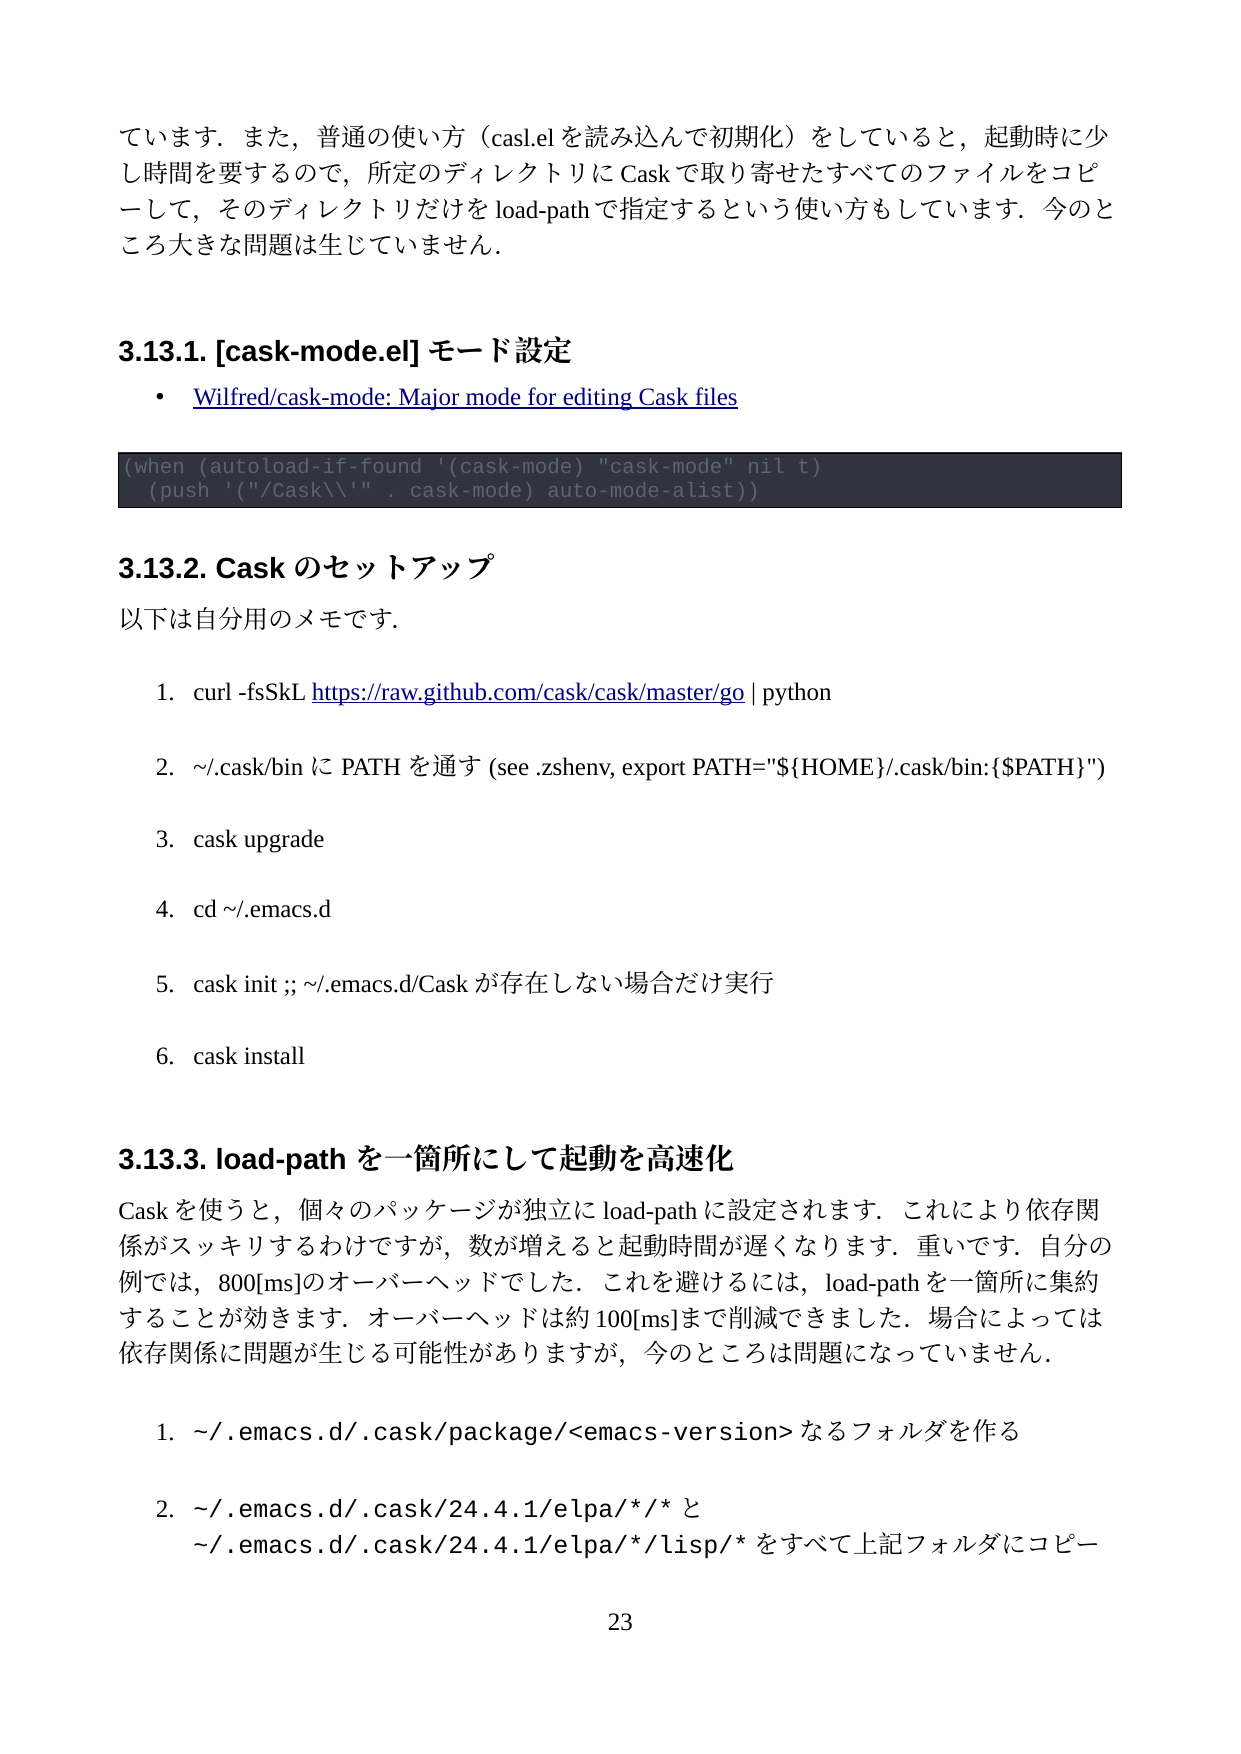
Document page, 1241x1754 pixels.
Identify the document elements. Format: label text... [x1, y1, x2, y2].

text Caskを使うと，個々のパッケージが独立にload-pathに設定されます．これにより依存関係がスッキリするわけですが，数が増えると起動時間が遅くなります．重いです．自分の例では，800[ms]のオーバーヘッドでした．これを避けるには，load-pathを一箇所に集約することが効きます．オーバーヘッドは約100[ms]まで削減できました．場合によっては依存関係に問題が生じる可能性がありますが，今のところは問題になっていません． [118, 1190, 1122, 1399]
list cask init ;; ~/.emacs.d/Cask が存在しない場合だけ実行 [156, 964, 1122, 1028]
list ~/.emacs.d/.cask/package/<emacs-version> なるフォルダを作る [156, 1411, 1122, 1476]
text 以下は自分用のメモです． [118, 599, 1122, 664]
list curl -fsSkL https://raw.github.com/cask/cask/master/go | python [156, 677, 1122, 734]
text (push '("/Cask\\'" . cask-mode) auto-mode-alist)) [119, 476, 1121, 507]
subtitle [cask-mode.el] モード設定 [118, 328, 1122, 370]
list cask install [156, 1041, 1122, 1098]
list Wilfred/cask-mode: Major mode for editing Cask files [156, 382, 1122, 440]
list ~/.cask/bin に PATH を通す (see .zshenv, export PATH="${HOME}/.cask/bin:{$PATH}") [156, 747, 1122, 811]
text ています．また，普通の使い方（casl.elを読み込んで初期化）をしていると，起動時に少し時間を要するので，所定のディレクトリにCaskで取り寄せたすべてのファイルをコピーして，そのディレクトリだけをload-pathで指定するという使い方もしています．今のところ大きな問題は生じていません． [118, 118, 1122, 291]
subtitle Cask のセットアップ [118, 545, 1122, 587]
list cask upgrade [156, 824, 1122, 881]
list cd ~/.emacs.d [156, 894, 1122, 951]
text (when (autoload-if-found '(cask-mode) "cask-mode" nil t) [119, 454, 1121, 476]
subtitle load-path を一箇所にして起動を高速化 [118, 1136, 1122, 1178]
list ~/.emacs.d/.cask/24.4.1/elpa/*/* と ~/.emacs.d/.cask/24.4.1/elpa/*/lisp/* をすべて上記フォルダにコピー [156, 1489, 1122, 1561]
